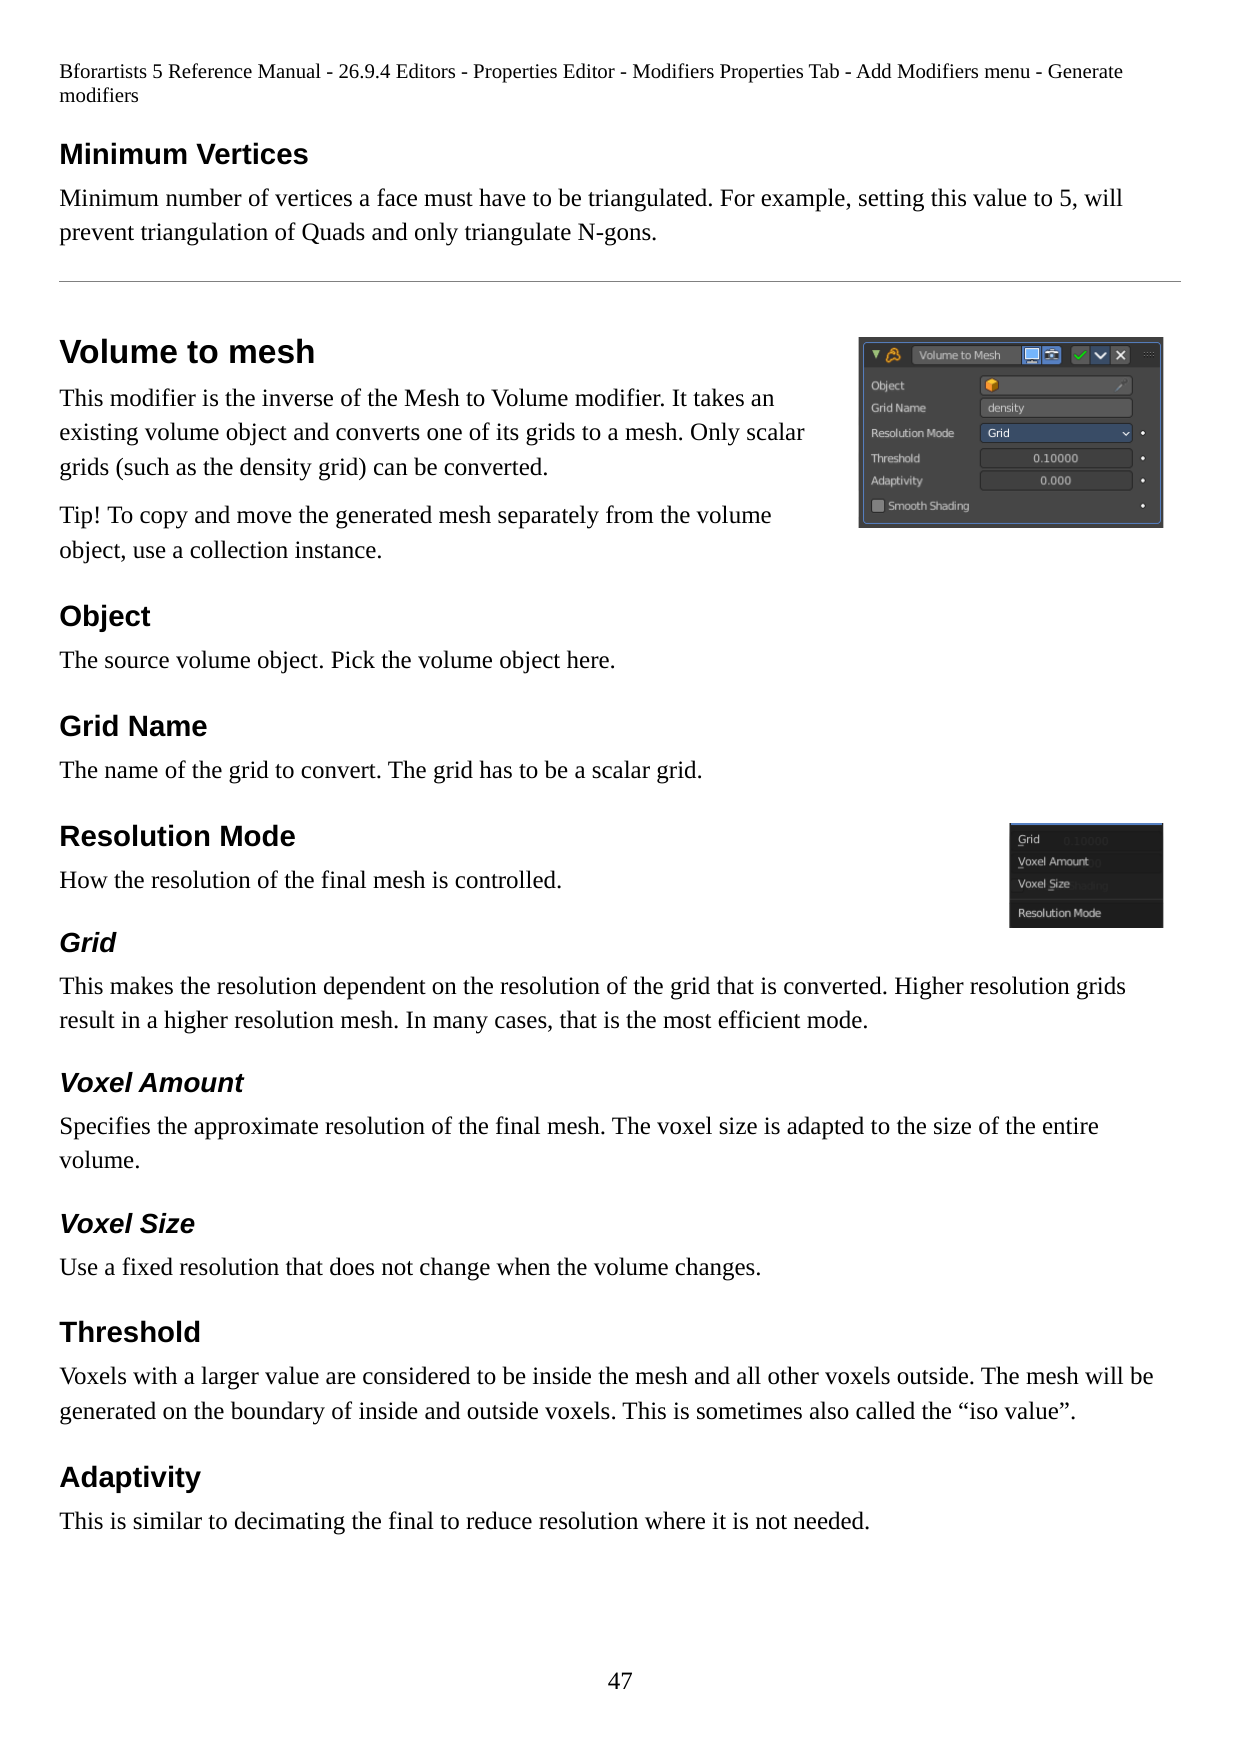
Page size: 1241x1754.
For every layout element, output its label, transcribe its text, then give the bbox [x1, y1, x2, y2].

text Specifies the approximate resolution of the final mesh. The voxel size is adapted to the size of the entire volume. [59, 1111, 1181, 1174]
subtitle Object [59, 599, 1181, 632]
text This modifier is the inverse of the Mesh to Volume modifier. It takes an existing volume object and converts one of its grids to a mesh. Only scalar grids (such as the density grid) can be converted. [59, 383, 858, 480]
text The source volume object. Pick the volume object here. [59, 645, 1181, 674]
text Tip! To copy and move the generated mesh separately from the volume object, use a collection instance. [59, 501, 1181, 564]
subtitle Threshold [59, 1315, 1181, 1349]
subtitle Voxel Size [59, 1207, 1181, 1239]
text This makes the resolution dependent on the resolution of the grid that is converted. Higher resolution grids result in a higher resolution mesh. In many cases, that is the most efficient mode. [59, 971, 1181, 1034]
text Minimum number of vertices a face must have to be triangulated. For example, setting this value to 5, will prevent triangulation of Quads and only triangulate N-gons. [59, 183, 1181, 246]
subtitle Resolution Mode [59, 818, 1181, 852]
subtitle Grid [59, 926, 1181, 958]
subtitle Voxel Amount [59, 1067, 1181, 1099]
picture [858, 337, 1164, 528]
text This is similar to decimating the final to reduce resolution where it is not needed. [59, 1506, 1181, 1534]
text How the resolution of the final mesh is controlled. [59, 865, 1009, 893]
subtitle Adaptivity [59, 1459, 1181, 1493]
text Voxels with a larger value are considered to be inside the mesh and all other voxels outside. The mesh will be generated on the boundary of inside and outside voxels. This is sometimes also called the “iso value”. [59, 1361, 1181, 1425]
subtitle Grid Name [59, 709, 1181, 742]
subtitle Volume to mesh [59, 331, 1181, 370]
subtitle Minimum Vertices [59, 137, 1181, 170]
picture [1009, 823, 1164, 928]
text Use a fixed resolution that does not change when the volume changes. [59, 1252, 1181, 1280]
text The name of the grid to convert. The grid has to be a scalar grid. [59, 755, 1181, 784]
